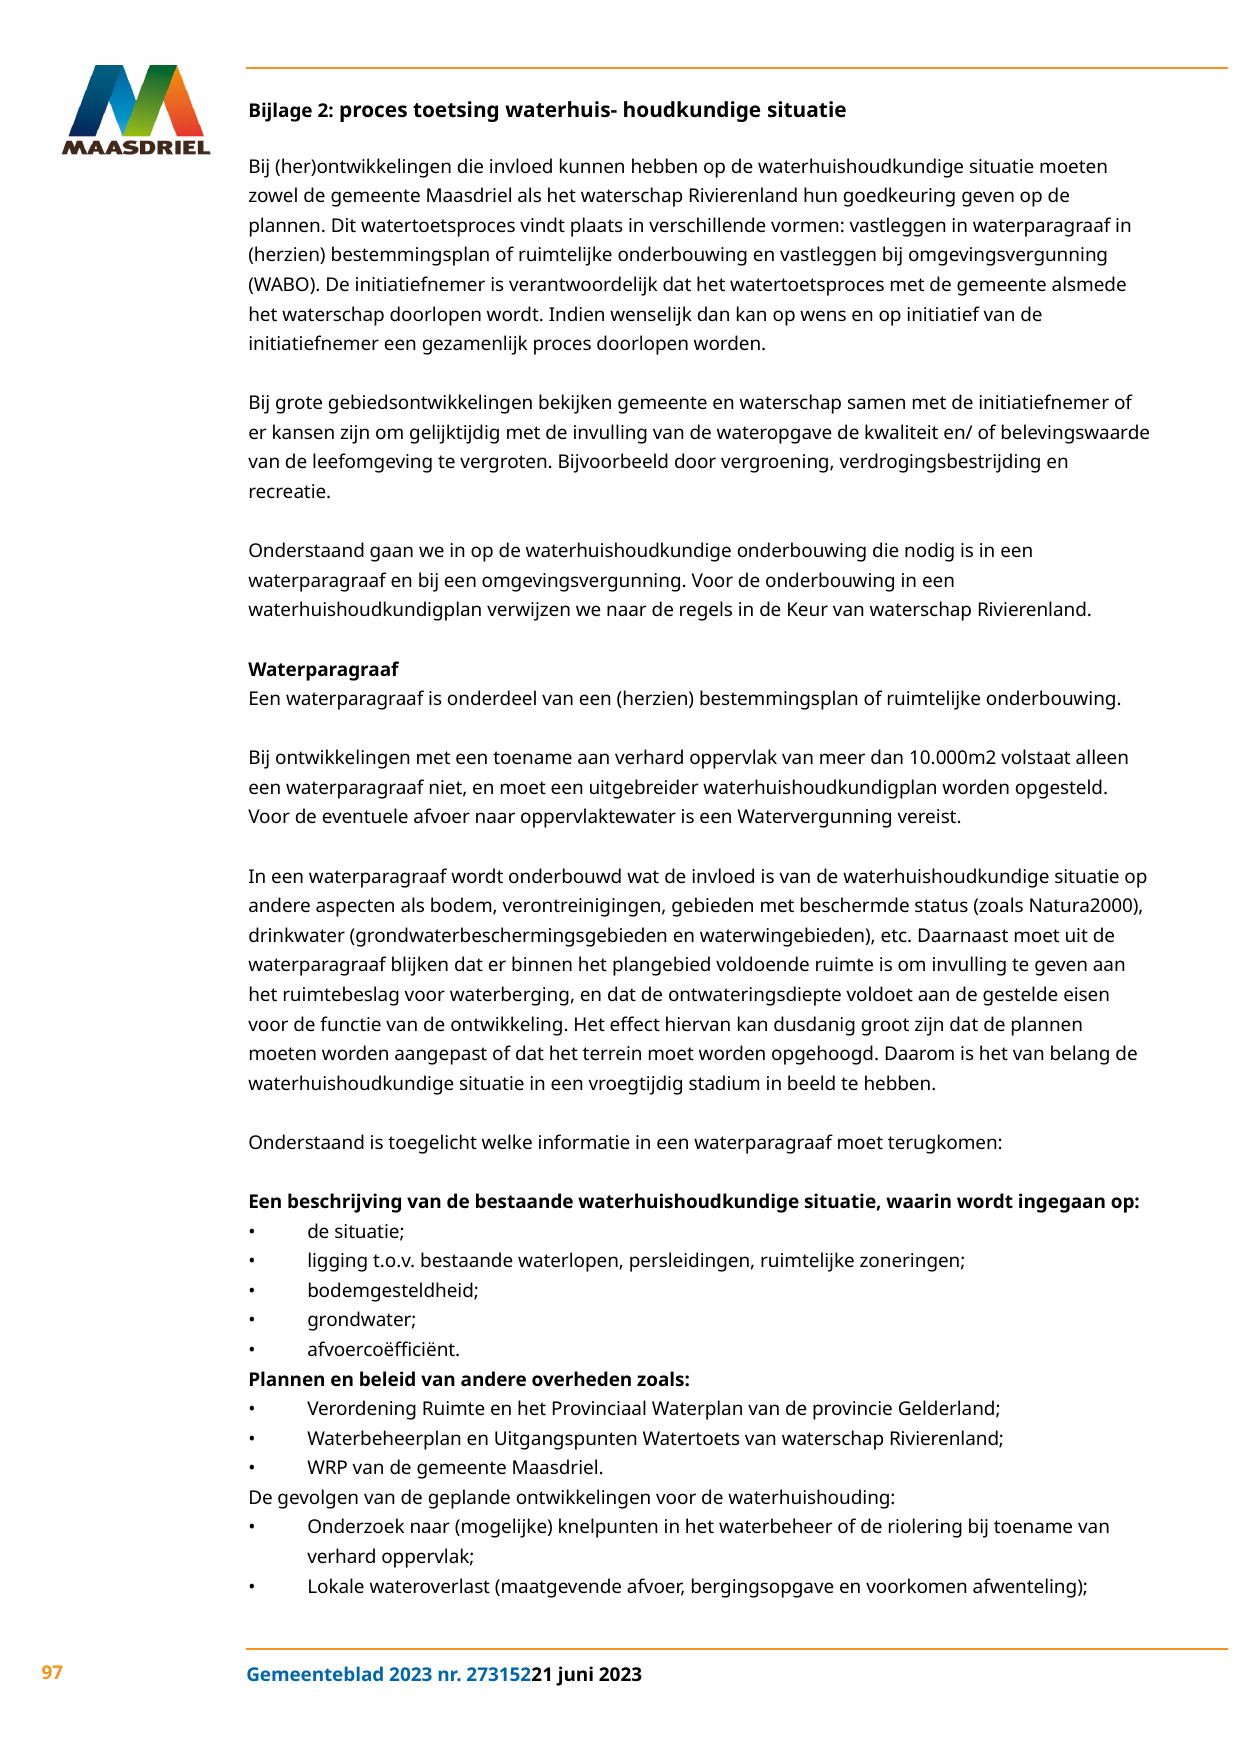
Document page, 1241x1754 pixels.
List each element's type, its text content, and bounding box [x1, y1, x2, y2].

text De gevolgen van de geplande ontwikkelingen voor de waterhuishouding: [248, 1484, 1152, 1510]
text Onderstaand is toegelicht welke informatie in een waterparagraaf moet terugkomen: [248, 1129, 1152, 1155]
list WRP van de gemeente Maasdriel. [248, 1454, 1152, 1480]
text Bijlage 2: proces toetsing waterhuis- houdkundige situatie [248, 95, 1152, 123]
list Onderzoek naar (mogelijke) knelpunten in het waterbeheer of de riolering bij toename van verhard oppervlak; [248, 1514, 1152, 1569]
text Bij grote gebiedsontwikkelingen bekijken gemeente en waterschap samen met de initiatiefnemer of er kansen zijn om gelijktijdig met de invulling van de wateropgave de kwaliteit en/ of belevingswaarde van de leefomgeving te vergroten. Bijvoorbeeld door vergroening, verdrogingsbestrijding en recreatie. [248, 389, 1152, 504]
list Lokale wateroverlast (maatgevende afvoer, bergingsopgave en voorkomen afwenteling); [248, 1573, 1152, 1599]
list ligging t.o.v. bestaande waterlopen, persleidingen, ruimtelijke zoneringen; [248, 1247, 1152, 1273]
list de situatie; [248, 1218, 1152, 1244]
picture [41, 47, 231, 172]
text In een waterparagraaf wordt onderbouwd wat de invloed is van de waterhuishoudkundige situatie op andere aspecten als bodem, verontreinigingen, gebieden met beschermde status (zoals Natura2000), drinkwater (grondwaterbeschermingsgebieden en waterwingebieden), etc. Daarnaast moet uit de waterparagraaf blijken dat er binnen het plangebied voldoende ruimte is om invulling te geven aan het ruimtebeslag voor waterberging, en dat de ontwateringsdiepte voldoet aan de gestelde eisen voor de functie van de ontwikkeling. Het effect hiervan kan dusdanig groot zijn dat de plannen moeten worden aangepast of dat het terrein moet worden opgehoogd. Daarom is het van belang de waterhuishoudkundige situatie in een vroegtijdig stadium in beeld te hebben. [248, 863, 1152, 1096]
text Een beschrijving van de bestaande waterhuishoudkundige situatie, waarin wordt ingegaan op: [248, 1188, 1152, 1214]
text Onderstaand gaan we in op de waterhuishoudkundige onderbouwing die nodig is in een waterparagraaf en bij een omgevingsvergunning. Voor de onderbouwing in een waterhuishoudkundigplan verwijzen we naar de regels in de Keur van waterschap Rivierenland. [248, 537, 1152, 622]
text Waterparagraaf [248, 656, 1152, 682]
text Bij (her)ontwikkelingen die invloed kunnen hebben op de waterhuishoudkundige situatie moeten zowel de gemeente Maasdriel als het waterschap Rivierenland hun goedkeuring geven op de plannen. Dit watertoetsproces vindt plaats in verschillende vormen: vastleggen in waterparagraaf in (herzien) bestemmingsplan of ruimtelijke onderbouwing en vastleggen bij omgevingsvergunning (WABO). De initiatiefnemer is verantwoordelijk dat het watertoetsproces met de gemeente alsmede het waterschap doorlopen wordt. Indien wenselijk dan kan op wens en op initiatief van de initiatiefnemer een gezamenlijk proces doorlopen worden. [248, 153, 1152, 356]
text Plannen en beleid van andere overheden zoals: [248, 1366, 1152, 1392]
list Verordening Ruimte en het Provinciaal Waterplan van de provincie Gelderland; [248, 1395, 1152, 1421]
list grondwater; [248, 1307, 1152, 1332]
list Waterbeheerplan en Uitgangspunten Watertoets van waterschap Rivierenland; [248, 1425, 1152, 1451]
text Een waterparagraaf is onderdeel van een (herzien) bestemmingsplan of ruimtelijke onderbouwing. [248, 685, 1152, 711]
list bodemgesteldheid; [248, 1277, 1152, 1303]
list afvoercoëfficiënt. [248, 1336, 1152, 1362]
text Bij ontwikkelingen met een toename aan verhard oppervlak van meer dan 10.000m2 volstaat alleen een waterparagraaf niet, en moet een uitgebreider waterhuishoudkundigplan worden opgesteld. Voor de eventuele afvoer naar oppervlaktewater is een Watervergunning vereist. [248, 744, 1152, 829]
